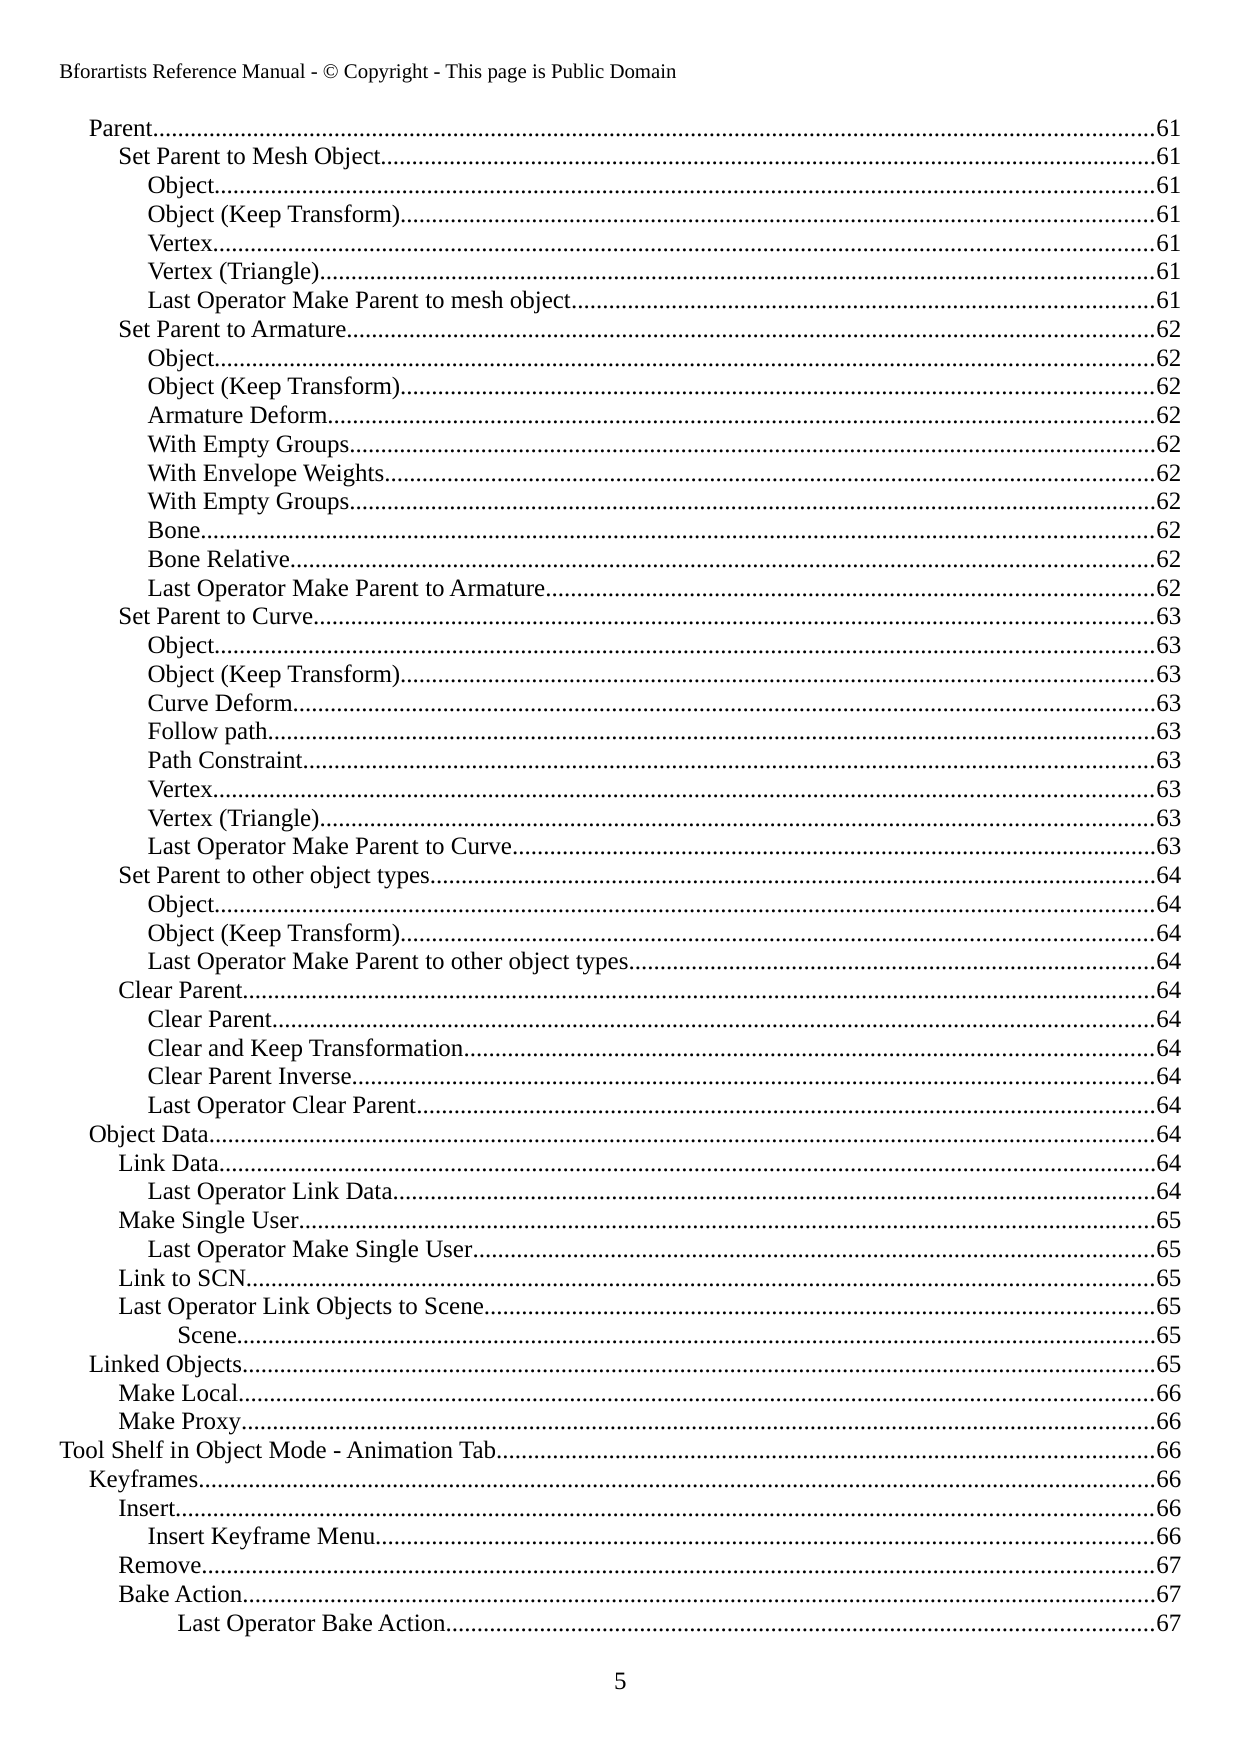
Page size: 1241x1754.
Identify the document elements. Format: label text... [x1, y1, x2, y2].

text With Empty Groups 62 [147, 429, 1181, 458]
text Last Operator Clear Parent 64 [147, 1090, 1181, 1119]
text Object (Keep Transform) 63 [147, 659, 1181, 688]
text Make Local 66 [118, 1378, 1181, 1406]
text Last Operator Make Parent to Curve 63 [147, 831, 1181, 860]
text Object 62 [147, 343, 1181, 371]
text Object 64 [147, 889, 1181, 918]
text Last Operator Link Objects to Scene 65 [118, 1291, 1181, 1320]
text Bake Action 67 [118, 1579, 1181, 1608]
text Last Operator Make Parent to mesh object 61 [147, 285, 1181, 314]
text Set Parent to Mesh Object 61 [118, 141, 1181, 170]
text Last Operator Make Parent to other object types 64 [147, 946, 1181, 975]
text Bone Relative 62 [147, 544, 1181, 573]
text Last Operator Link Data 64 [147, 1176, 1181, 1205]
text Clear Parent 64 [147, 1004, 1181, 1033]
text With Envelope Weights 62 [147, 458, 1181, 486]
text Set Parent to Curve 63 [118, 601, 1181, 630]
text Parent 61 [88, 113, 1181, 141]
text Keyframes 66 [88, 1464, 1181, 1493]
text Clear and Keep Transformation 64 [147, 1033, 1181, 1061]
text Vertex 63 [147, 774, 1181, 803]
text Set Parent to Armature 62 [118, 314, 1181, 343]
text Make Single User 65 [118, 1205, 1181, 1234]
text Link to SCN 65 [118, 1263, 1181, 1291]
text Last Operator Bake Action 67 [177, 1608, 1181, 1636]
text Clear Parent 64 [118, 975, 1181, 1004]
text Last Operator Make Single User 65 [147, 1234, 1181, 1263]
text Curve Deform 63 [147, 688, 1181, 716]
text Clear Parent Inverse 64 [147, 1061, 1181, 1090]
text Make Proxy 66 [118, 1406, 1181, 1435]
text Vertex 61 [147, 228, 1181, 256]
text Object Data 64 [88, 1119, 1181, 1148]
text Object (Keep Transform) 61 [147, 199, 1181, 228]
text Object 61 [147, 170, 1181, 199]
text Object 63 [147, 630, 1181, 659]
text With Empty Groups 62 [147, 486, 1181, 515]
text Vertex (Triangle) 63 [147, 803, 1181, 831]
text Object (Keep Transform) 62 [147, 371, 1181, 400]
text Bone 62 [147, 515, 1181, 544]
text Scene 65 [177, 1320, 1181, 1349]
text Vertex (Triangle) 61 [147, 256, 1181, 285]
text Follow path 63 [147, 716, 1181, 745]
text Path Constraint 63 [147, 745, 1181, 774]
text Remove 67 [118, 1550, 1181, 1579]
text Insert 66 [118, 1493, 1181, 1521]
text Object (Keep Transform) 64 [147, 918, 1181, 946]
text Set Parent to other object types 64 [118, 860, 1181, 889]
text Link Data 64 [118, 1148, 1181, 1176]
text Last Operator Make Parent to Armature 62 [147, 573, 1181, 601]
text Insert Keyframe Menu 66 [147, 1521, 1181, 1550]
text Armature Deform 62 [147, 400, 1181, 429]
text Linked Objects 65 [88, 1349, 1181, 1378]
text Tool Shelf in Object Mode - Animation Tab 66 [59, 1435, 1181, 1464]
